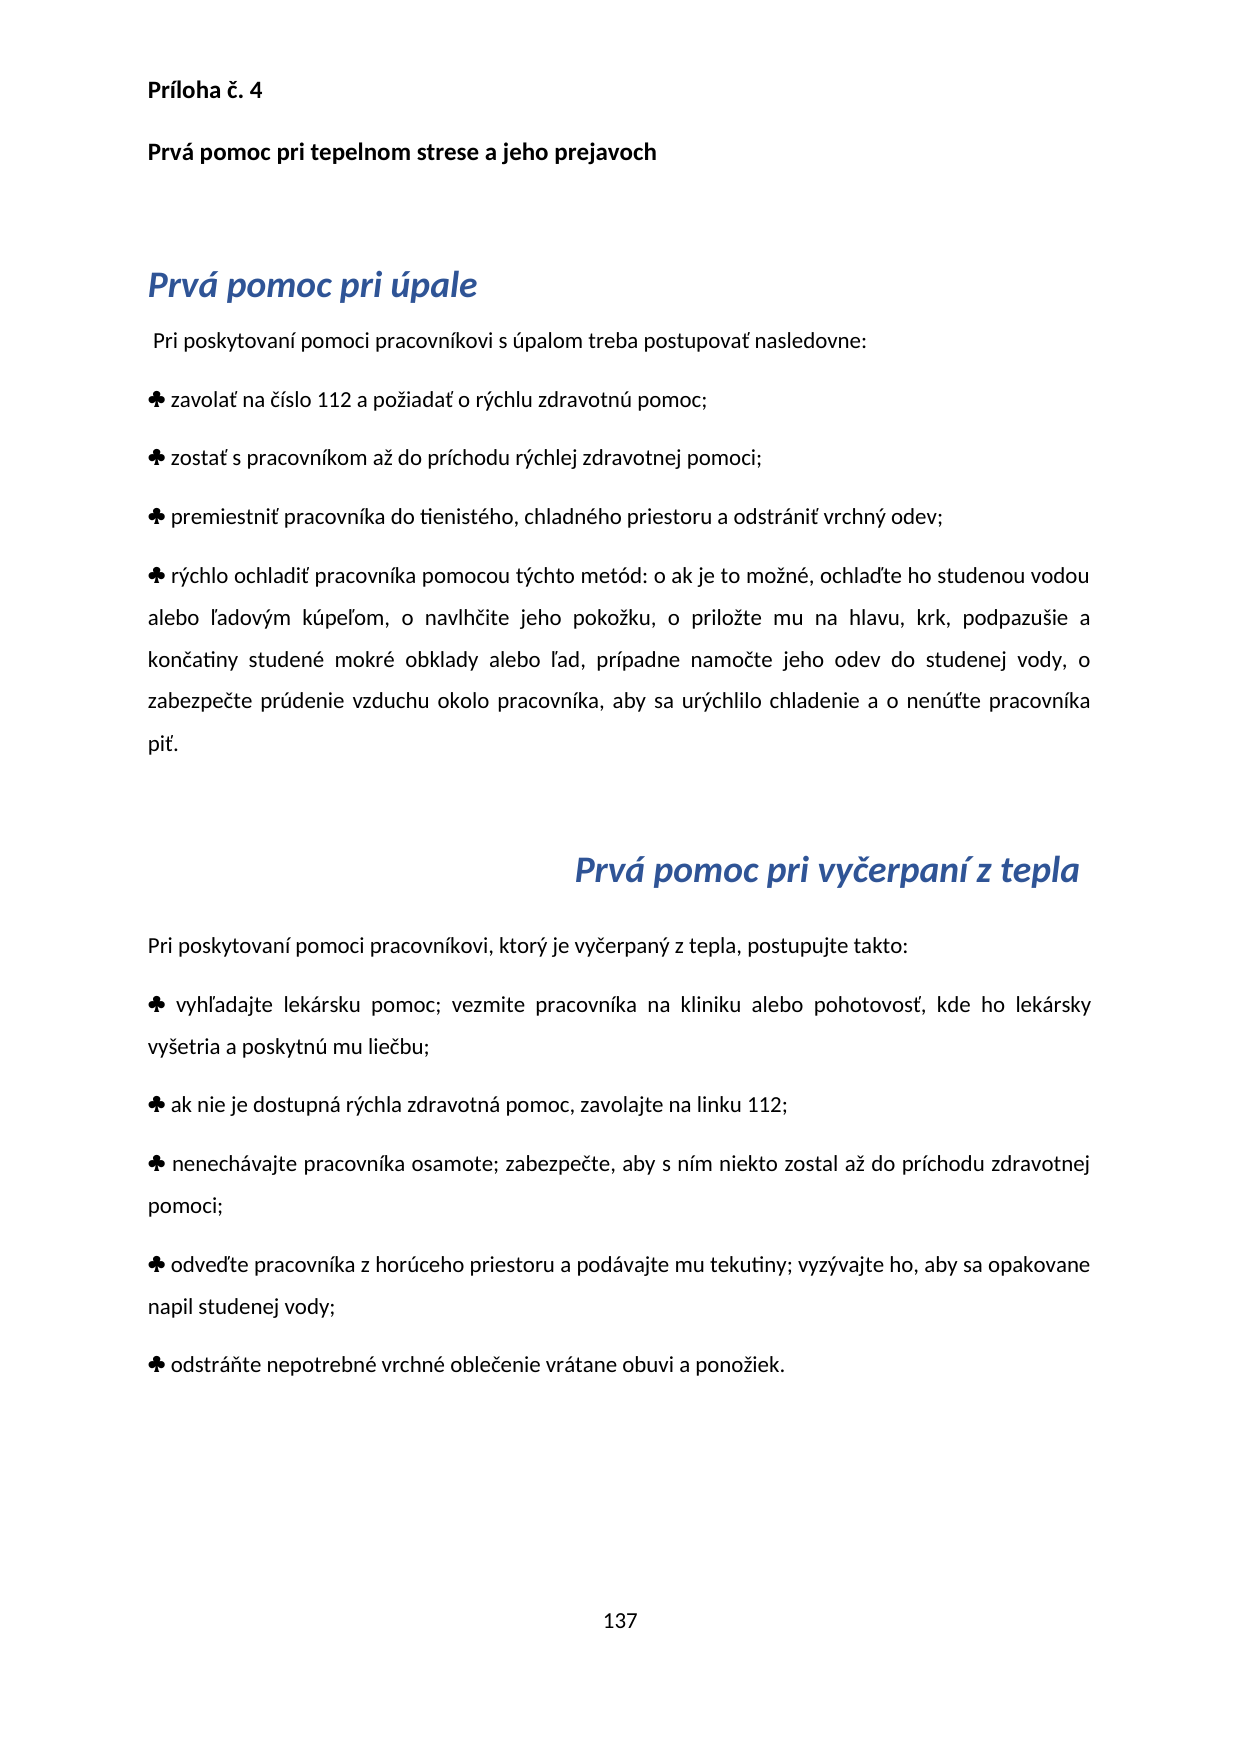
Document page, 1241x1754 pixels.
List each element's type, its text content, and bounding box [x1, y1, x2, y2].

text  vyhľadajte lekársku pomoc; vezmite pracovníka na kliniku alebo pohotovosť, kde ho lekársky vyšetria a poskytnú mu liečbu; [148, 990, 1093, 1060]
text  odveďte pracovníka z horúceho priestoru a podávajte mu tekutiny; vyzývajte ho, aby sa opakovane napil studenej vody; [148, 1250, 1093, 1320]
text  odstráňte nepotrebné vrchné oblečenie vrátane obuvi a ponožiek. [148, 1351, 1093, 1378]
text  ak nie je dostupná rýchla zdravotná pomoc, zavolajte na linku 112; [148, 1091, 1093, 1119]
text Prvá pomoc pri vyčerpaní z tepla [148, 846, 1093, 892]
text Prvá pomoc pri úpale [148, 261, 1093, 307]
text  zavolať na číslo 112 a požiadať o rýchlu zdravotnú pomoc; [148, 385, 1093, 413]
text Pri poskytovaní pomoci pracovníkovi, ktorý je vyčerpaný z tepla, postupujte takto: [148, 931, 1093, 959]
text  premiestniť pracovníka do tienistého, chladného priestoru a odstrániť vrchný odev; [148, 502, 1093, 530]
text Prvá pomoc pri tepelnom strese a jeho prejavoch [148, 136, 1093, 167]
text  zostať s pracovníkom až do príchodu rýchlej zdravotnej pomoci; [148, 443, 1093, 471]
text  rýchlo ochladiť pracovníka pomocou týchto metód: o ak je to možné, ochlaďte ho studenou vodou alebo ľadovým kúpeľom, o navlhčite jeho pokožku, o priložte mu na hlavu, krk, podpazušie a končatiny studené mokré obklady alebo ľad, prípadne namočte jeho odev do studenej vody, o zabezpečte prúdenie vzduchu okolo pracovníka, aby sa urýchlilo chladenie a o nenúťte pracovníka piť. [148, 561, 1093, 757]
text Príloha č. 4 [148, 74, 1093, 104]
text  nenechávajte pracovníka osamote; zabezpečte, aby s ním niekto zostal až do príchodu zdravotnej pomoci; [148, 1149, 1093, 1219]
text Pri poskytovaní pomoci pracovníkovi s úpalom treba postupovať nasledovne: [148, 326, 1093, 354]
